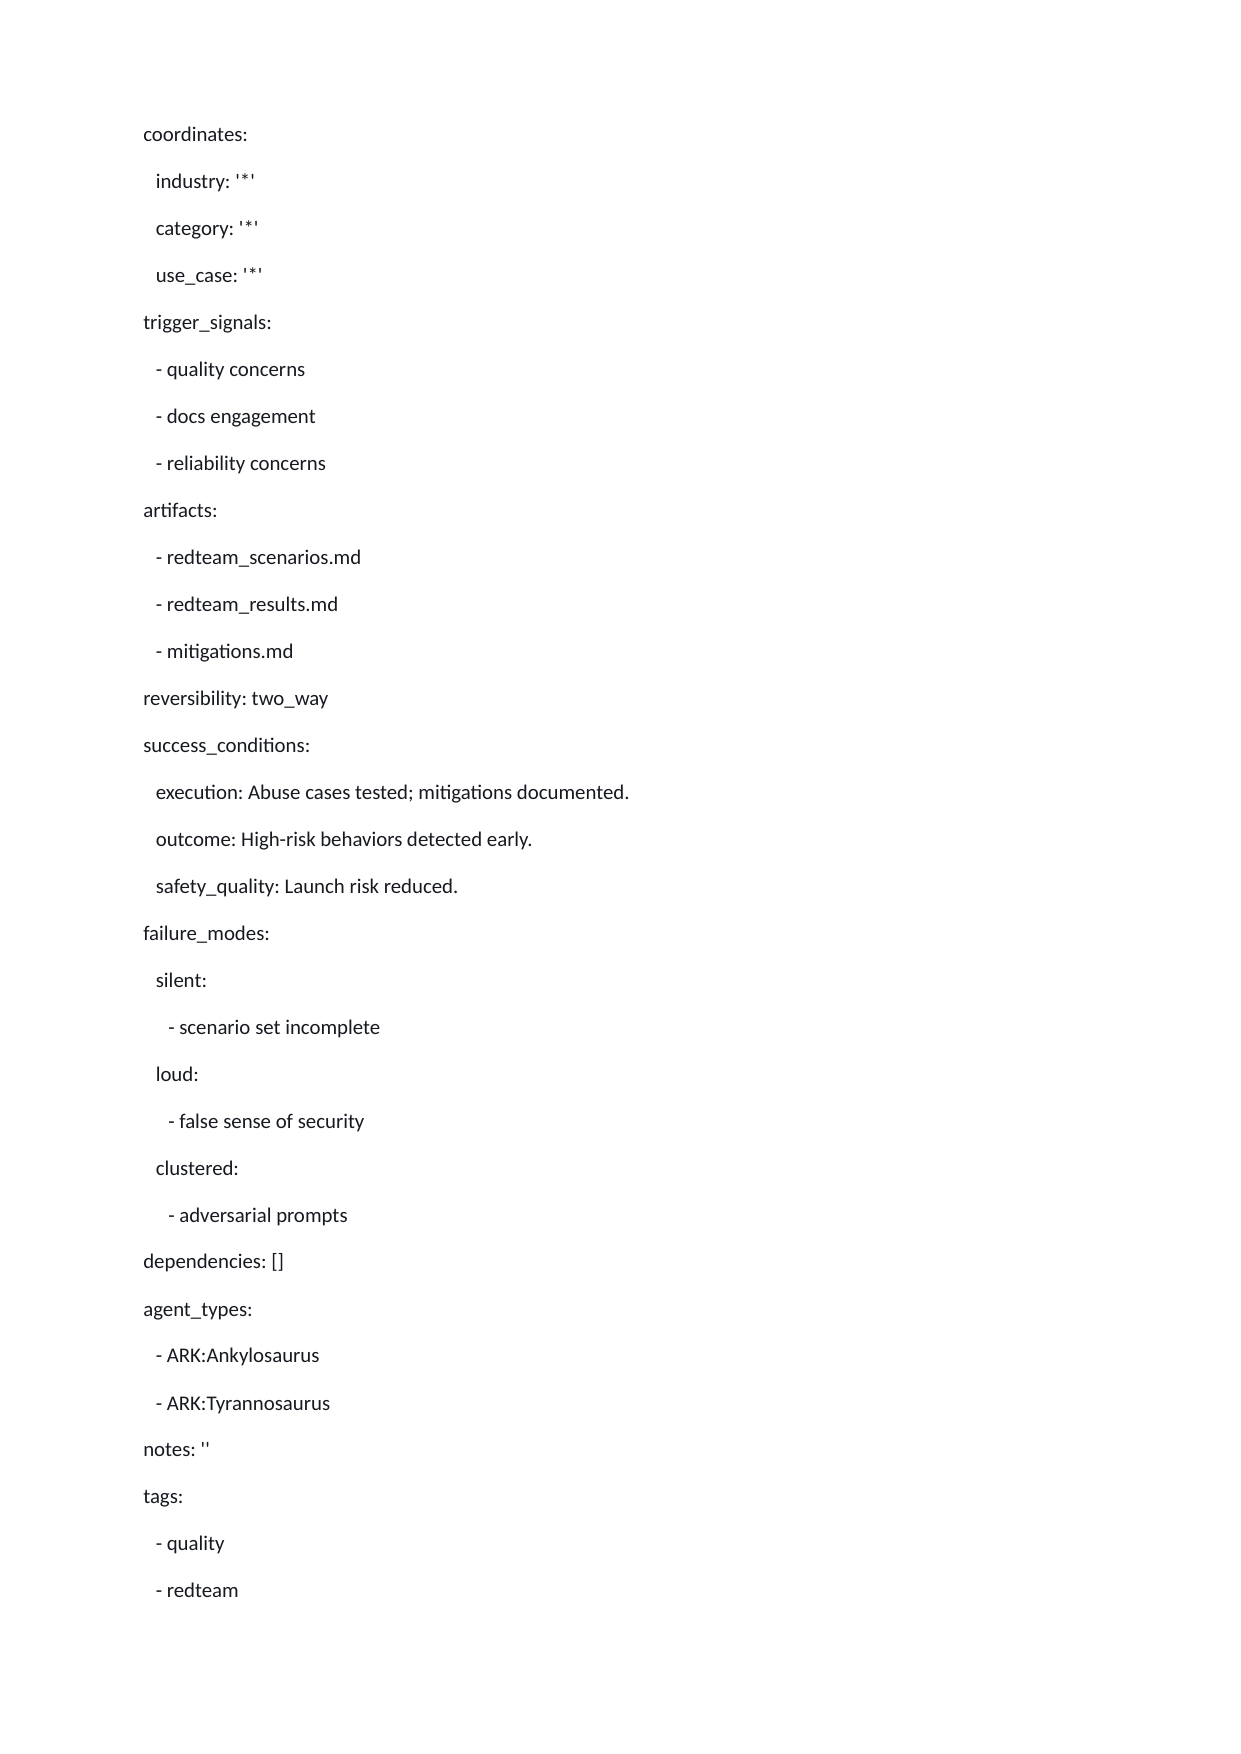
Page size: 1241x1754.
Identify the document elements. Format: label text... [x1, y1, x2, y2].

text reversibility: two_way [118, 682, 1122, 711]
text silent: [118, 964, 1122, 992]
text - adversarial prompts [118, 1199, 1122, 1227]
text artifacts: [118, 494, 1122, 523]
text trigger_signals: [118, 306, 1122, 335]
text - scenario set incomplete [118, 1011, 1122, 1039]
text success_conditions: [118, 729, 1122, 758]
text clustered: [118, 1152, 1122, 1180]
text execution: Abuse cases tested; mitigations documented. [118, 776, 1122, 804]
text category: '*' [118, 212, 1122, 241]
text industry: '*' [118, 165, 1122, 194]
text agent_types: [118, 1293, 1122, 1321]
text - redteam [118, 1574, 1122, 1603]
text - ARK:Tyrannosaurus [118, 1387, 1122, 1415]
text - docs engagement [118, 400, 1122, 429]
text - redteam_scenarios.md [118, 541, 1122, 570]
text dependencies: [] [118, 1246, 1122, 1274]
text tags: [118, 1481, 1122, 1509]
text - quality concerns [118, 353, 1122, 382]
text outcome: High-risk behaviors detected early. [118, 823, 1122, 852]
text failure_modes: [118, 917, 1122, 946]
text safety_quality: Launch risk reduced. [118, 870, 1122, 898]
text loud: [118, 1058, 1122, 1086]
text - reliability concerns [118, 447, 1122, 476]
text use_case: '*' [118, 259, 1122, 288]
text - redteam_results.md [118, 588, 1122, 617]
text - false sense of security [118, 1105, 1122, 1133]
text - ARK:Ankylosaurus [118, 1339, 1122, 1368]
text notes: '' [118, 1433, 1122, 1462]
text - quality [118, 1527, 1122, 1556]
text coordinates: [118, 118, 1122, 147]
text - mitigations.md [118, 635, 1122, 664]
